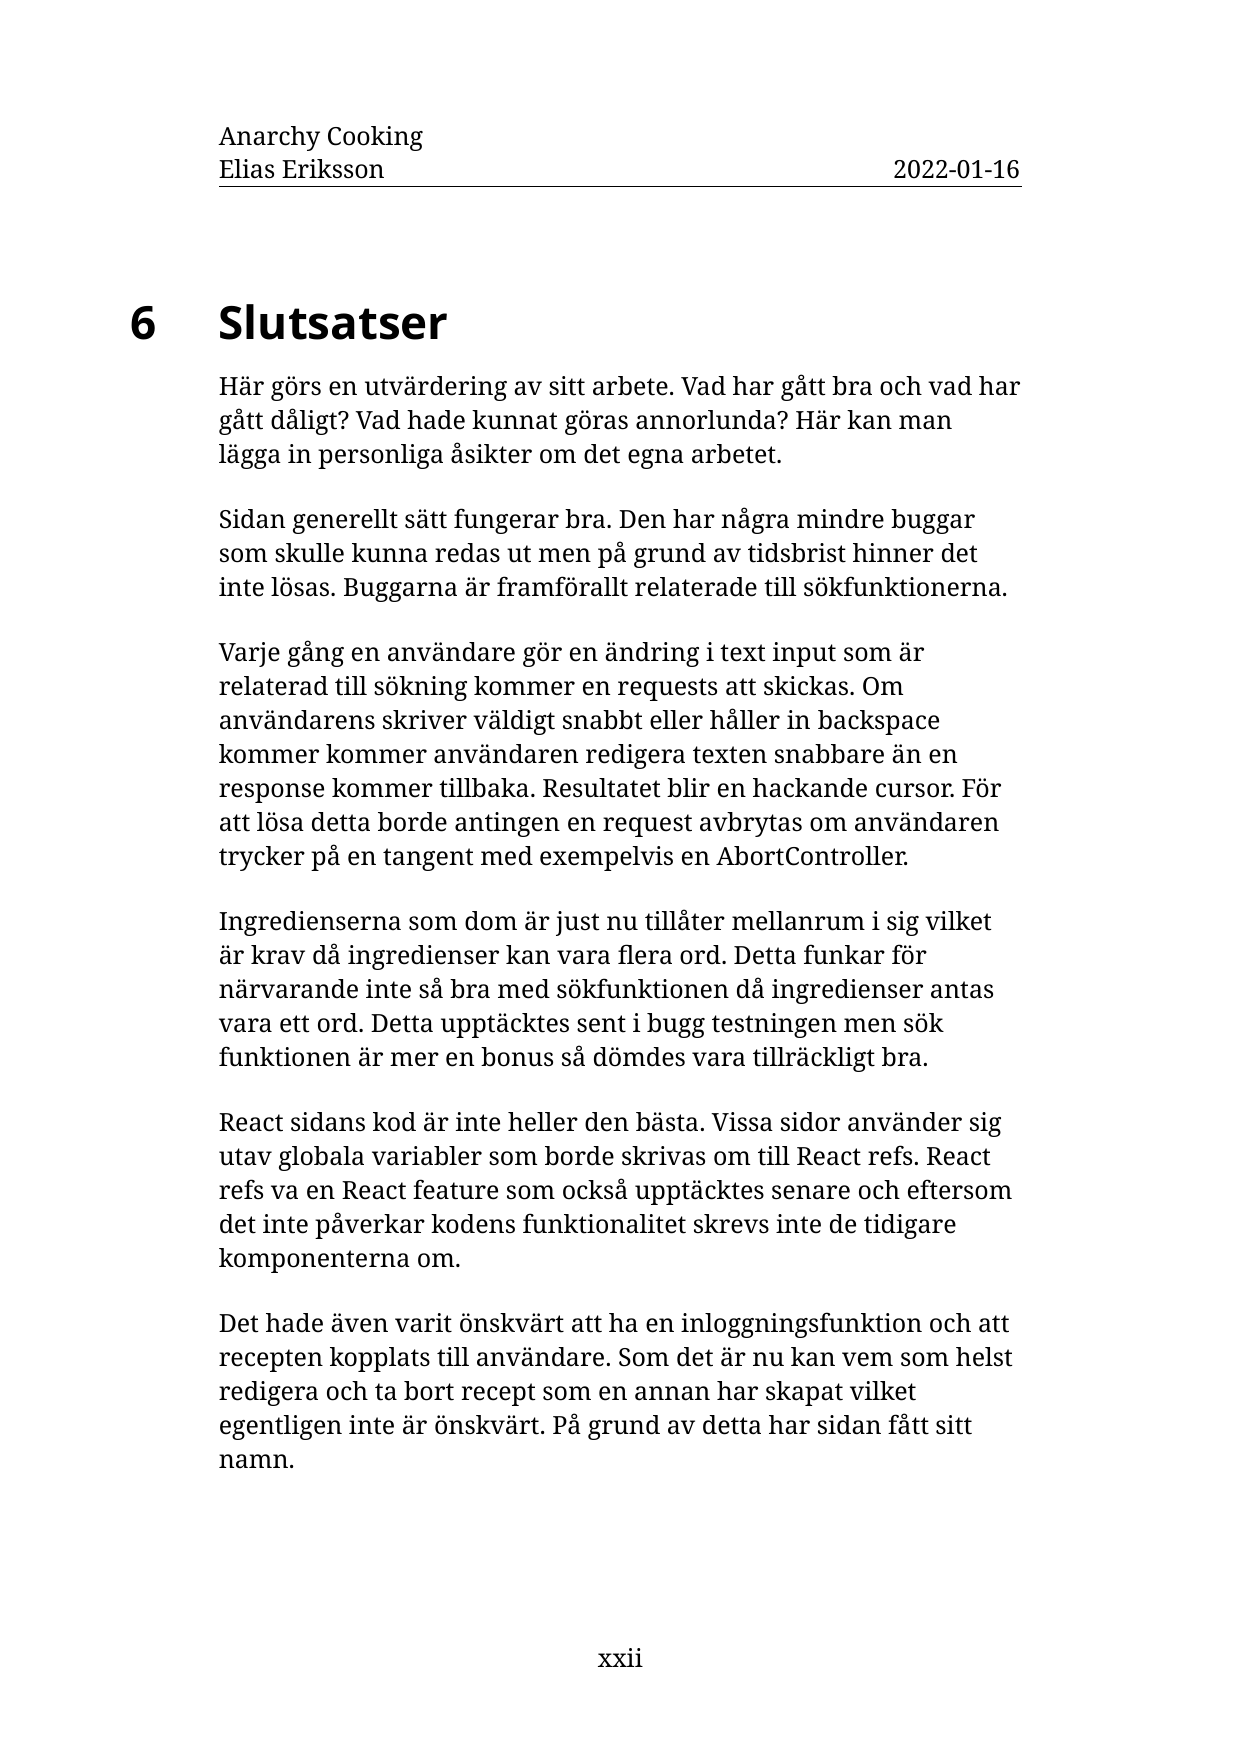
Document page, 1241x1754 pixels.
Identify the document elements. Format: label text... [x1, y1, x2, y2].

text Här görs en utvärdering av sitt arbete. Vad har gått bra och vad har gått dåligt? Vad hade kunnat göras annorlunda? Här kan man lägga in personliga åsikter om det egna arbetet. [218, 369, 1022, 471]
text Det hade även varit önskvärt att ha en inloggningsfunktion och att recepten kopplats till användare. Som det är nu kan vem som helst redigera och ta bort recept som en annan har skapat vilket egentligen inte är önskvärt. På grund av detta har sidan fått sitt namn. [218, 1306, 1022, 1476]
text React sidans kod är inte heller den bästa. Vissa sidor använder sig utav globala variabler som borde skrivas om till React refs. React refs va en React feature som också upptäcktes senare och eftersom det inte påverkar kodens funktionalitet skrevs inte de tidigare komponenterna om. [218, 1105, 1022, 1275]
text Ingredienserna som dom är just nu tillåter mellanrum i sig vilket är krav då ingredienser kan vara flera ord. Detta funkar för närvarande inte så bra med sökfunktionen då ingredienser antas vara ett ord. Detta upptäcktes sent i bugg testningen men sök funktionen är mer en bonus så dömdes vara tillräckligt bra. [218, 904, 1022, 1074]
text Varje gång en användare gör en ändring i text input som är relaterad till sökning kommer en requests att skickas. Om användarens skriver väldigt snabbt eller håller in backspace kommer kommer användaren redigera texten snabbare än en response kommer tillbaka. Resultatet blir en hackande cursor. För att lösa detta borde antingen en request avbrytas om användaren trycker på en tangent med exempelvis en AbortController. [218, 634, 1022, 873]
text Sidan generellt sätt fungerar bra. Den har några mindre buggar som skulle kunna redas ut men på grund av tidsbrist hinner det inte lösas. Buggarna är framförallt relaterade till sökfunktionerna. [218, 502, 1022, 604]
subtitle Slutsatser [130, 291, 1022, 353]
